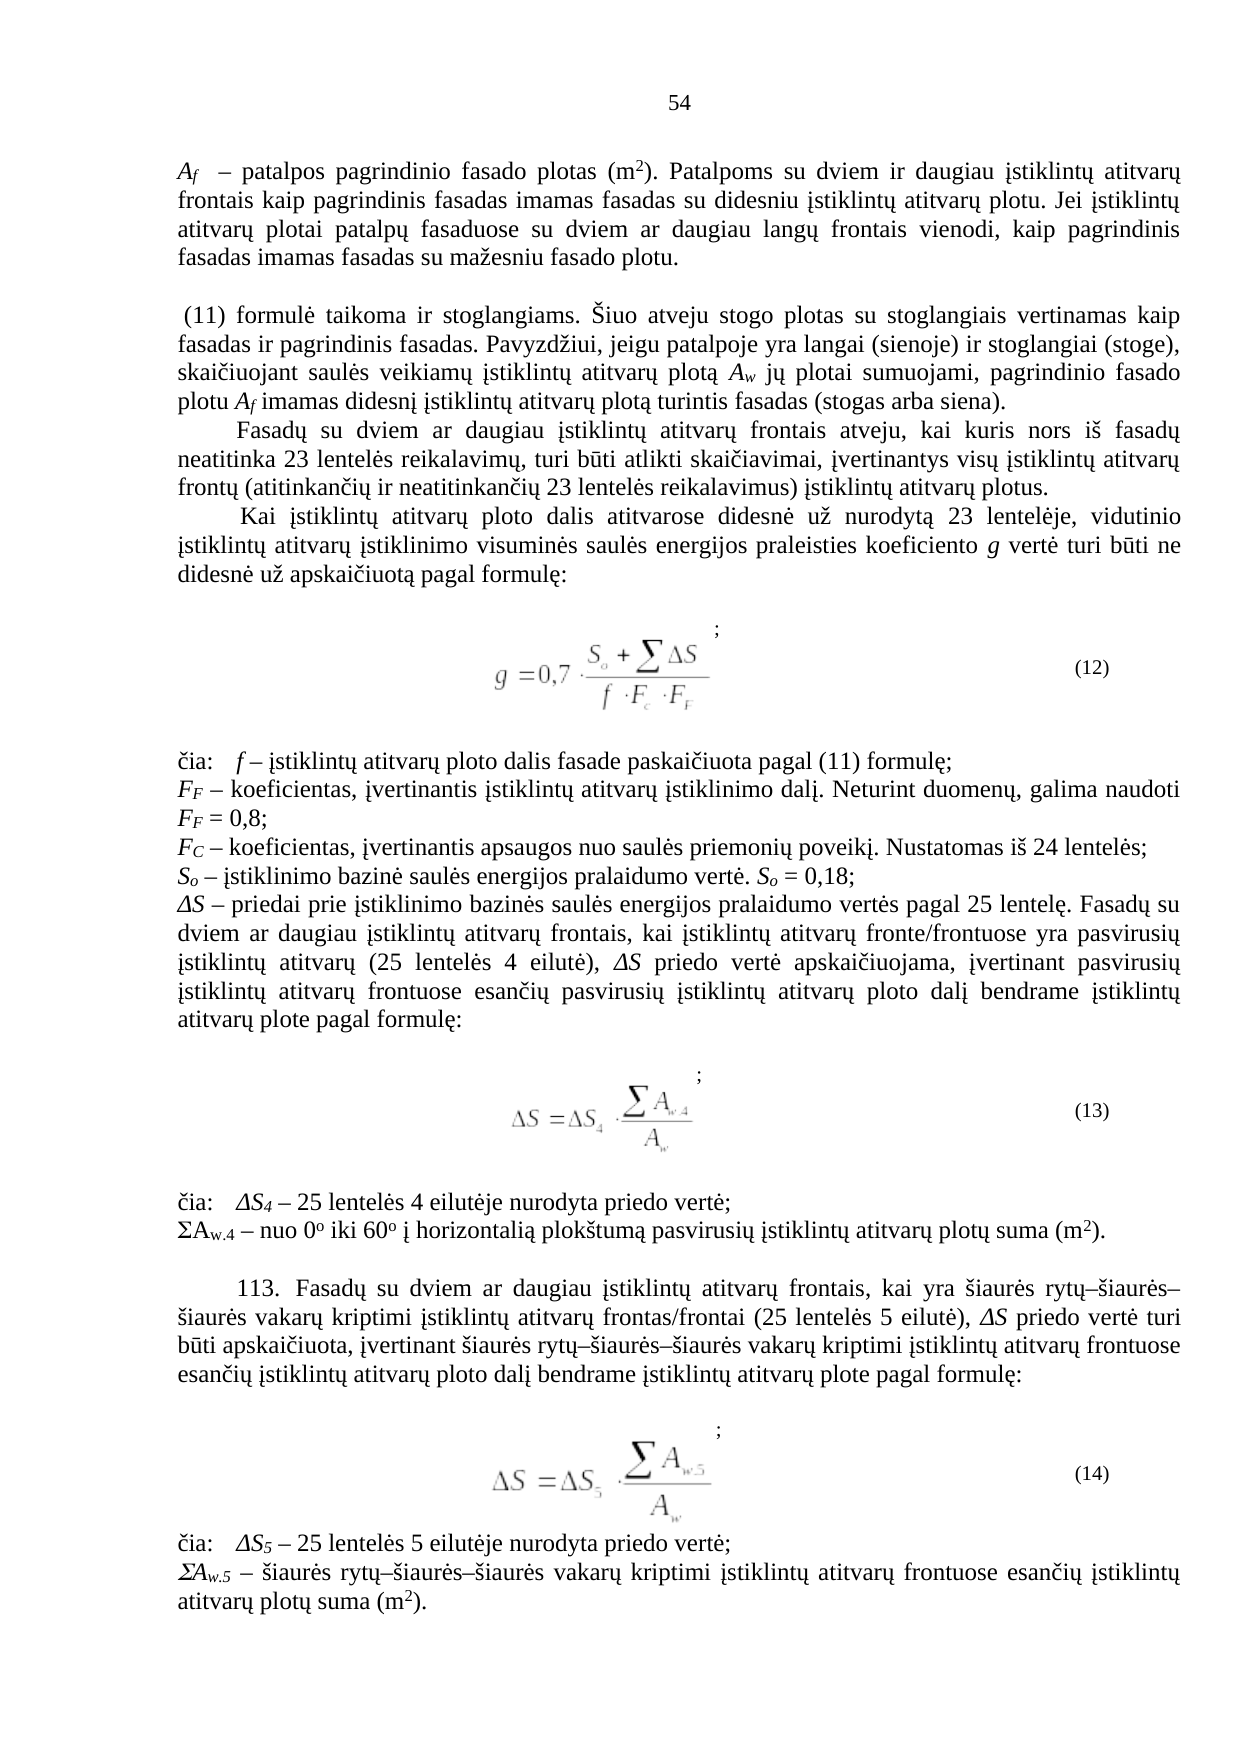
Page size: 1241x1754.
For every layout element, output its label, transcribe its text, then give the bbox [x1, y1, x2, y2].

text So – įstiklinimo bazinė saulės energijos pralaidumo vertė. So = 0,18; [177, 861, 1181, 889]
table_header (13) [1033, 1062, 1150, 1158]
table_header (12) [1033, 616, 1150, 717]
text FF – koeficientas, įvertinantis įstiklintų atitvarų įstiklinimo dalį. Neturint duomenų, galima naudoti FF = 0,8; [177, 774, 1181, 832]
text Af – patalpos pagrindinio fasado plotas (m2). Patalpoms su dviem ir daugiau įstiklintų atitvarų frontais kaip pagrindinis fasadas imamas fasadas su didesniu įstiklintų atitvarų plotu. Jei įstiklintų atitvarų plotai patalpų fasaduose su dviem ar daugiau langų frontais vienodi, kaip pagrindinis fasadas imamas fasadas su mažesniu fasado plotu. [177, 156, 1181, 271]
text (11) formulė taikoma ir stoglangiams. Šiuo atveju stogo plotas su stoglangiais vertinamas kaip fasadas ir pagrindinis fasadas. Pavyzdžiui, jeigu patalpoje yra langai (sienoje) ir stoglangiai (stoge), skaičiuojant saulės veikiamų įstiklintų atitvarų plotą Aw jų plotai sumuojami, pagrindinio fasado plotu Af imamas didesnį įstiklintų atitvarų plotą turintis fasadas (stogas arba siena). [177, 300, 1181, 415]
table_header ; [177, 1062, 1033, 1158]
table_header ; [177, 616, 1033, 717]
table_header (14) [1033, 1417, 1150, 1528]
text Aw.5 – šiaurės rytų–šiaurės–šiaurės vakarų kriptimi įstiklintų atitvarų frontuose esančių įstiklintų atitvarų plotų suma (m2). [177, 1557, 1181, 1615]
text Fasadų su dviem ar daugiau įstiklintų atitvarų frontais atveju, kai kuris nors iš fasadų neatitinka 23 lentelės reikalavimų, turi būti atlikti skaičiavimai, įvertinantys visų įstiklintų atitvarų frontų (atitinkančių ir neatitinkančių 23 lentelės reikalavimus) įstiklintų atitvarų plotus. [177, 415, 1181, 501]
text čia: ΔS5 – 25 lentelės 5 eilutėje nurodyta priedo vertė; [177, 1528, 1181, 1557]
text čia: ΔS4 – 25 lentelės 4 eilutėje nurodyta priedo vertė; [177, 1187, 1181, 1216]
table_header ; [177, 1417, 1033, 1528]
text Aw.4 – nuo 0o iki 60o į horizontalią plokštumą pasvirusių įstiklintų atitvarų plotų suma (m2). [177, 1216, 1181, 1244]
text čia: f – įstiklintų atitvarų ploto dalis fasade paskaičiuota pagal (11) formulę; [177, 746, 1181, 774]
text ΔS – priedai prie įstiklinimo bazinės saulės energijos pralaidumo vertės pagal 25 lentelę. Fasadų su dviem ar daugiau įstiklintų atitvarų frontais, kai įstiklintų atitvarų fronte/frontuose yra pasvirusių įstiklintų atitvarų (25 lentelės 4 eilutė), ΔS priedo vertė apskaičiuojama, įvertinant pasvirusių įstiklintų atitvarų frontuose esančių pasvirusių įstiklintų atitvarų ploto dalį bendrame įstiklintų atitvarų plote pagal formulę: [177, 889, 1181, 1033]
text 113. Fasadų su dviem ar daugiau įstiklintų atitvarų frontais, kai yra šiaurės rytų–šiaurės–šiaurės vakarų kriptimi įstiklintų atitvarų frontas/frontai (25 lentelės 5 eilutė), ΔS priedo vertė turi būti apskaičiuota, įvertinant šiaurės rytų–šiaurės–šiaurės vakarų kriptimi įstiklintų atitvarų frontuose esančių įstiklintų atitvarų ploto dalį bendrame įstiklintų atitvarų plote pagal formulę: [177, 1273, 1181, 1388]
text FC – koeficientas, įvertinantis apsaugos nuo saulės priemonių poveikį. Nustatomas iš 24 lentelės; [177, 832, 1181, 861]
text Kai įstiklintų atitvarų ploto dalis atitvarose didesnė už nurodytą 23 lentelėje, vidutinio įstiklintų atitvarų įstiklinimo visuminės saulės energijos praleisties koeficiento g vertė turi būti ne didesnė už apskaičiuotą pagal formulę: [177, 501, 1181, 587]
